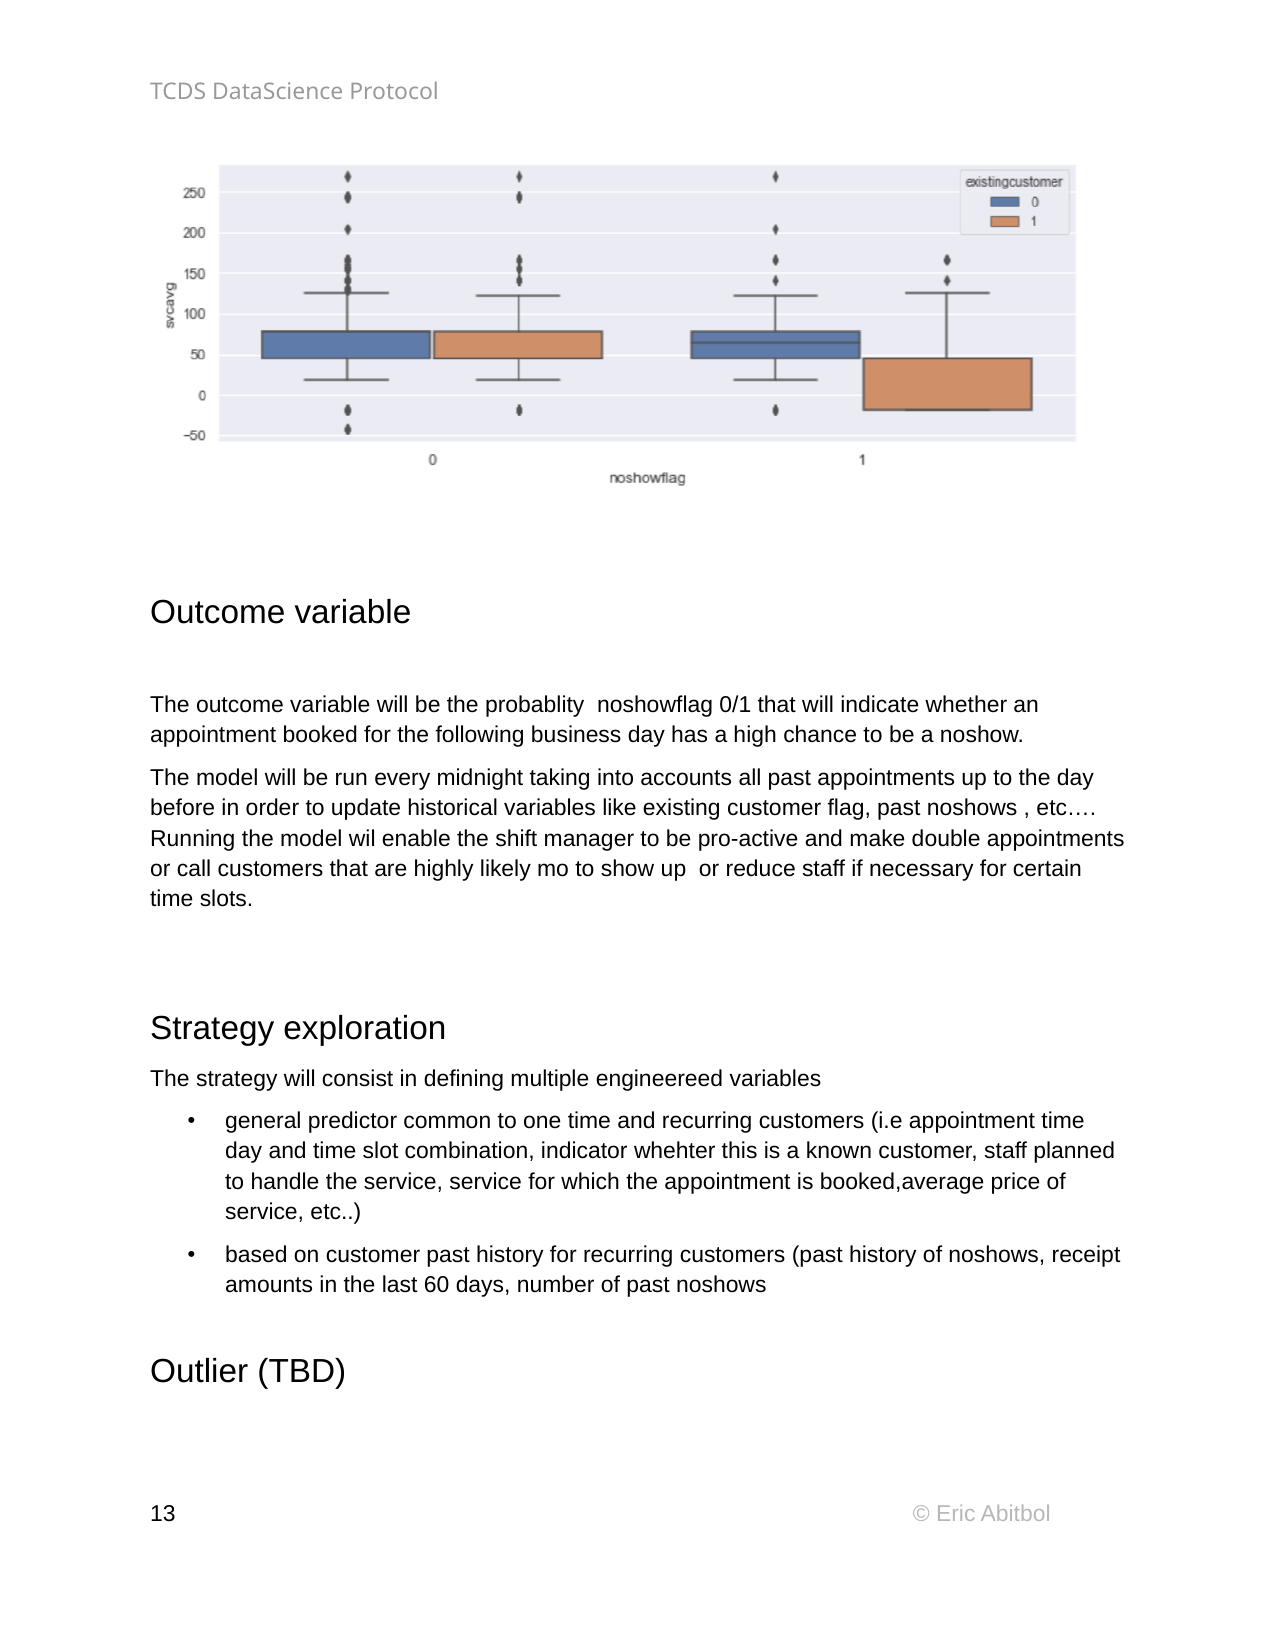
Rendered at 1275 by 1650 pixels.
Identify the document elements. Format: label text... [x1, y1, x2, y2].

text The outcome variable will be the probablity noshowflag 0/1 that will indicate whether an appointment booked for the following business day has a high chance to be a noshow. [150, 691, 1125, 748]
list general predictor common to one time and recurring customers (i.e appointment time day and time slot combination, indicator whehter this is a known customer, staff planned to handle the service, service for which the appointment is booked,average price of service, etc..) [187, 1107, 1125, 1224]
text The model will be run every midnight taking into accounts all past appointments up to the day before in order to update historical variables like existing customer flag, past noshows , etc…. Running the model wil enable the shift manager to be pro-active and make double appointments or call customers that are highly likely mo to show up or reduce staff if necessary for certain time slots. [150, 764, 1125, 911]
subtitle Outlier (TBD) [150, 1351, 1125, 1389]
text The strategy will consist in defining multiple engineereed variables [150, 1064, 1125, 1091]
subtitle Outcome variable [150, 592, 1125, 630]
subtitle Strategy exploration [150, 1008, 1125, 1046]
picture [150, 150, 1125, 492]
list based on customer past history for recurring customers (past history of noshows, receipt amounts in the last 60 days, number of past noshows [187, 1241, 1125, 1297]
